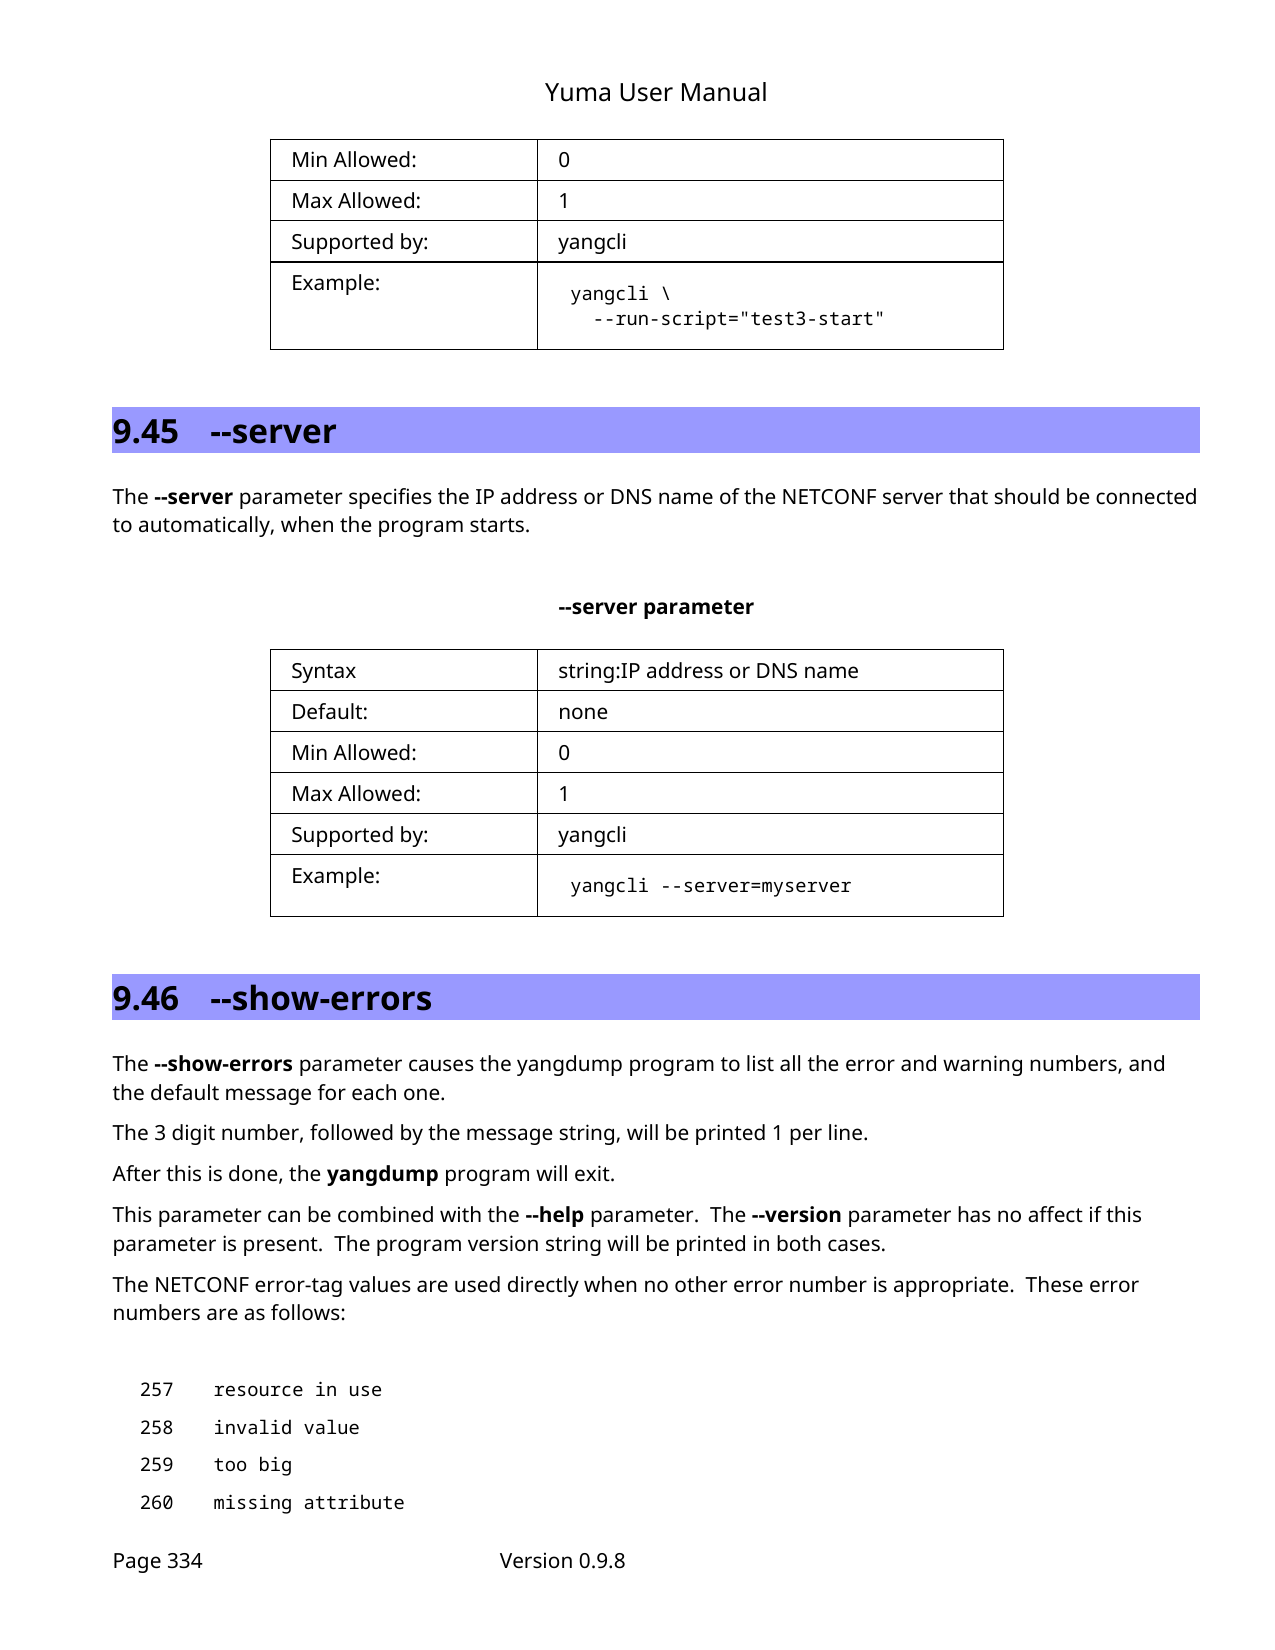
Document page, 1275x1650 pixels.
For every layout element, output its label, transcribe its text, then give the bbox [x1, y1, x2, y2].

text 260 missing attribute [139, 1489, 1200, 1515]
table_cell Min Allowed: [271, 732, 537, 772]
table_cell yangcli [538, 814, 1003, 854]
table_cell yangcli \ --run-script="test3-start" [538, 263, 1003, 349]
table_cell 0 [538, 732, 1003, 772]
subtitle --server parameter [127, 592, 1185, 621]
table_cell Max Allowed: [271, 773, 537, 813]
text The --server parameter specifies the IP address or DNS name of the NETCONF server that should be connected to automatically, when the program starts. [112, 482, 1200, 539]
table_cell yangcli [538, 221, 1003, 261]
text The --show-errors parameter causes the yangdump program to list all the error and warning numbers, and the default message for each one. [112, 1049, 1200, 1106]
text 259 too big [139, 1452, 1200, 1477]
table_cell 1 [538, 773, 1003, 813]
text After this is done, the yangdump program will exit. [112, 1159, 1200, 1188]
table_header Syntax [271, 650, 537, 690]
table_cell Min Allowed: [271, 140, 537, 179]
table_cell Default: [271, 691, 537, 731]
table_header string:IP address or DNS name [538, 650, 1003, 690]
table_cell 0 [538, 140, 1003, 179]
subtitle --server [112, 407, 1200, 453]
subtitle --show-errors [112, 974, 1200, 1020]
text 257 resource in use [139, 1377, 1200, 1402]
text This parameter can be combined with the --help parameter. The --version parameter has no affect if this parameter is present. The program version string will be printed in both cases. [112, 1200, 1200, 1257]
table_cell Supported by: [271, 221, 537, 261]
table_cell Example: [271, 855, 537, 916]
text 258 invalid value [139, 1414, 1200, 1440]
text The 3 digit number, followed by the message string, will be printed 1 per line. [112, 1118, 1200, 1147]
table_cell yangcli --server=myserver [538, 855, 1003, 916]
table_cell Supported by: [271, 814, 537, 854]
table_cell none [538, 691, 1003, 731]
table_cell Example: [271, 263, 537, 349]
table_cell Max Allowed: [271, 181, 537, 220]
table_cell 1 [538, 181, 1003, 220]
text The NETCONF error-tag values are used directly when no other error number is appropriate. These error numbers are as follows: [112, 1270, 1200, 1327]
